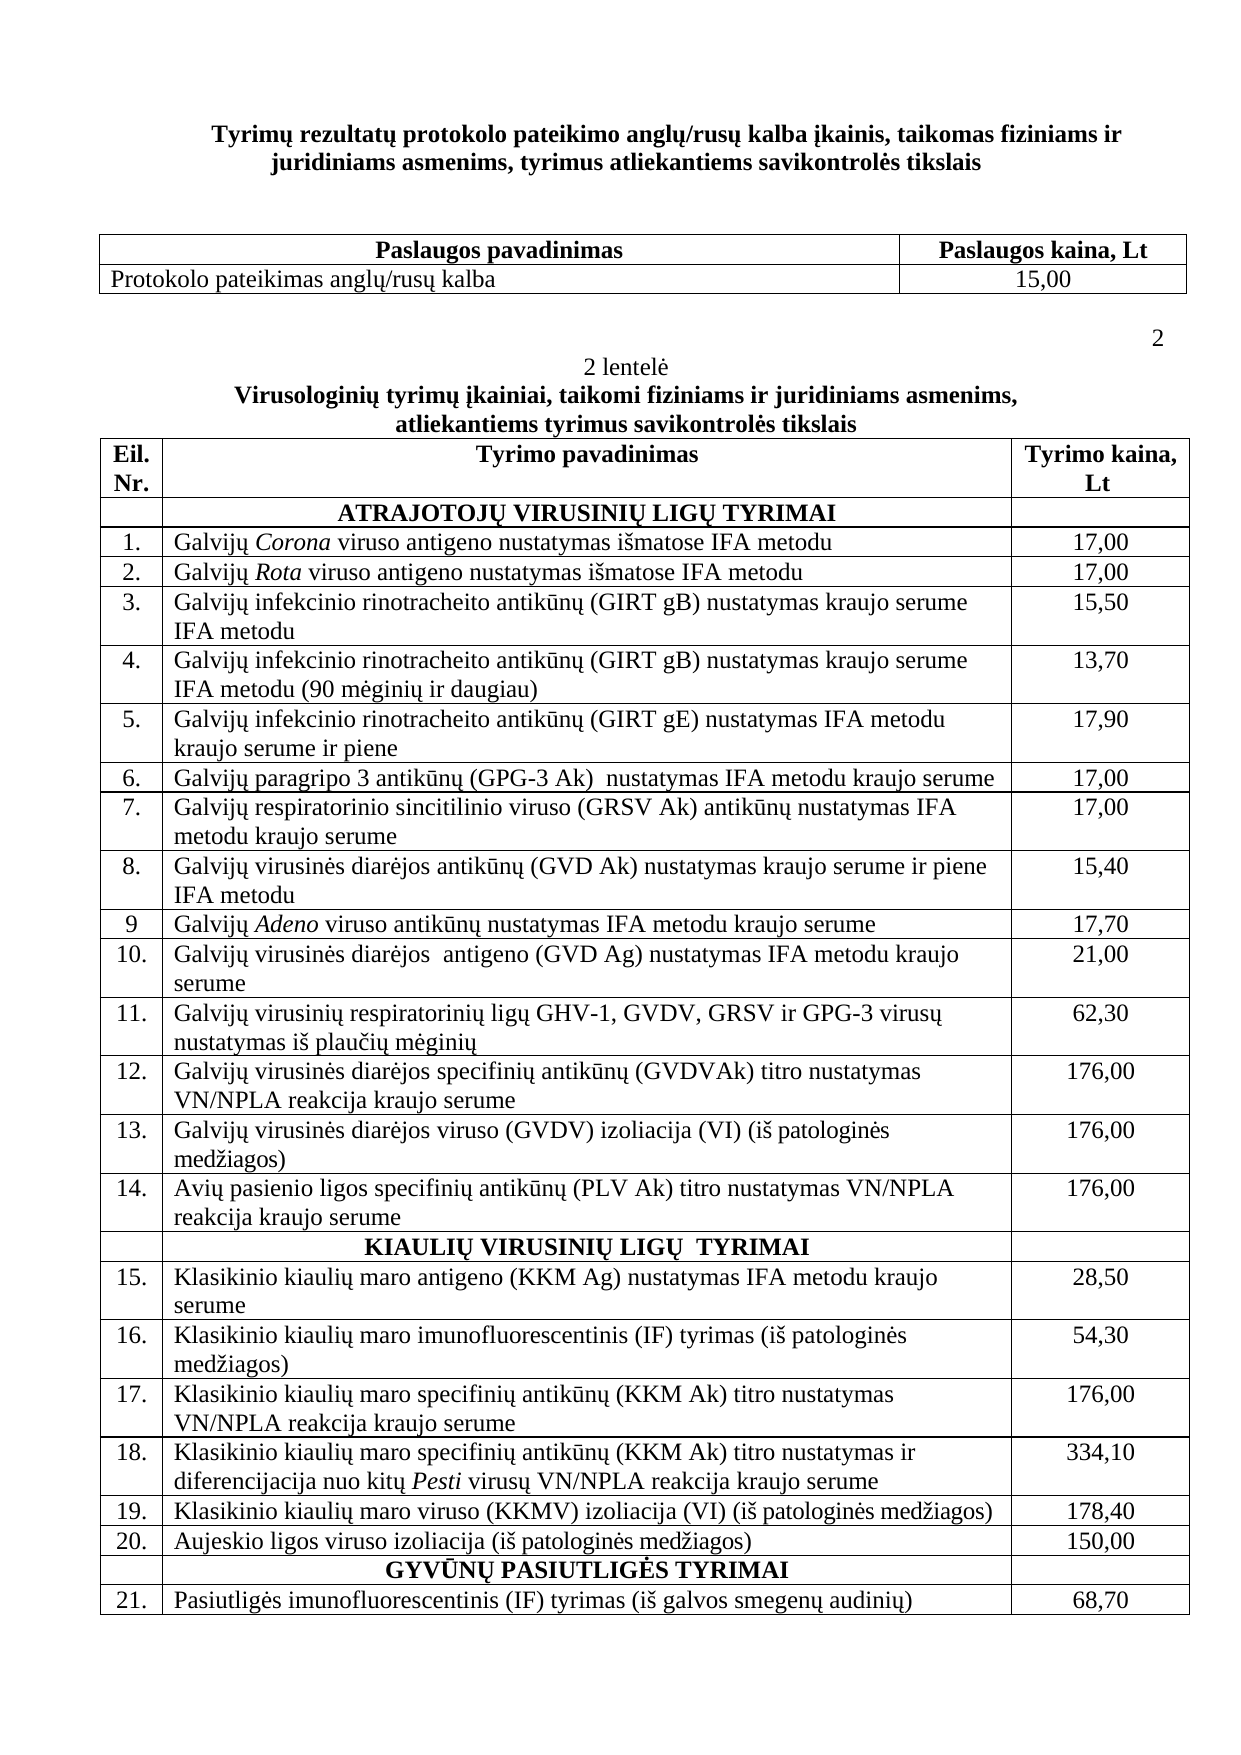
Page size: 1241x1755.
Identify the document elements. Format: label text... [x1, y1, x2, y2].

table_cell GYVŪNŲ PASIUTLIGĖS TYRIMAI [163, 1556, 1011, 1584]
table_cell 21,00 [1012, 939, 1189, 997]
table_cell 28,50 [1012, 1262, 1189, 1319]
table_cell 54,30 [1012, 1320, 1189, 1378]
text Virusologinių tyrimų įkainiai, taikomi fiziniams ir juridiniams asmenims, [100, 381, 1152, 409]
table_cell ATRAJOTOJŲ VIRUSINIŲ LIGŲ TYRIMAI [163, 498, 1011, 526]
table_cell Galvijų infekcinio rinotracheito antikūnų (GIRT gB) nustatymas kraujo serume IFA metodu (90 mėginių ir daugiau) [163, 646, 1011, 703]
table_cell 15,00 [900, 265, 1186, 293]
table_cell 5. [101, 704, 162, 762]
table_cell 15,40 [1012, 851, 1189, 908]
text atliekantiems tyrimus savikontrolės tikslais [100, 409, 1152, 438]
table_cell 9 [101, 910, 162, 938]
table_cell [101, 1232, 162, 1261]
table_cell 17,00 [1012, 557, 1189, 586]
table_cell Avių pasienio ligos specifinių antikūnų (PLV Ak) titro nustatymas VN/NPLA reakcija kraujo serume [163, 1174, 1011, 1231]
table_cell 68,70 [1012, 1585, 1189, 1614]
table_cell 11. [101, 998, 162, 1055]
table_cell [1012, 1556, 1189, 1584]
table_cell Klasikinio kiaulių maro antigeno (KKM Ag) nustatymas IFA metodu kraujo serume [163, 1262, 1011, 1319]
table_cell Galvijų paragripo 3 antikūnų (GPG-3 Ak) nustatymas IFA metodu kraujo serume [163, 763, 1011, 791]
table_cell 178,40 [1012, 1496, 1189, 1525]
table_cell [1012, 1232, 1189, 1261]
table_header Paslaugos kaina, Lt [900, 235, 1186, 263]
table_cell Galvijų respiratorinio sincitilinio viruso (GRSV Ak) antikūnų nustatymas IFA metodu kraujo serume [163, 793, 1011, 850]
table_cell Galvijų Rota viruso antigeno nustatymas išmatose IFA metodu [163, 557, 1011, 586]
table_cell Aujeskio ligos viruso izoliacija (iš patologinės medžiagos) [163, 1526, 1011, 1554]
table_cell Protokolo pateikimas anglų/rusų kalba [100, 265, 899, 293]
table_cell 176,00 [1012, 1115, 1189, 1172]
table_cell Galvijų virusinių respiratorinių ligų GHV-1, GVDV, GRSV ir GPG-3 virusų nustatymas iš plaučių mėginių [163, 998, 1011, 1055]
table_cell 17,00 [1012, 763, 1189, 791]
table_cell 20. [101, 1526, 162, 1554]
table_cell Galvijų virusinės diarėjos viruso (GVDV) izoliacija (VI) (iš patologinės medžiagos) [163, 1115, 1011, 1172]
table_cell 8. [101, 851, 162, 908]
text Tyrimų rezultatų protokolo pateikimo anglų/rusų kalba įkainis, taikomas fiziniams ir juridiniams asmenims, tyrimus atliekantiems savikontrolės tikslais [100, 119, 1152, 176]
table_cell Pasiutligės imunofluorescentinis (IF) tyrimas (iš galvos smegenų audinių) [163, 1585, 1011, 1614]
table_cell 10. [101, 939, 162, 997]
table_cell 176,00 [1012, 1379, 1189, 1436]
table_cell Galvijų infekcinio rinotracheito antikūnų (GIRT gB) nustatymas kraujo serume IFA metodu [163, 587, 1011, 644]
table_header Tyrimo pavadinimas [163, 439, 1011, 497]
table_cell Klasikinio kiaulių maro specifinių antikūnų (KKM Ak) titro nustatymas VN/NPLA reakcija kraujo serume [163, 1379, 1011, 1436]
table_cell 14. [101, 1174, 162, 1231]
table_cell 17,00 [1012, 793, 1189, 850]
table_cell 4. [101, 646, 162, 703]
table_cell Galvijų virusinės diarėjos specifinių antikūnų (GVDVAk) titro nustatymas VN/NPLA reakcija kraujo serume [163, 1056, 1011, 1114]
table_cell KIAULIŲ VIRUSINIŲ LIGŲ TYRIMAI [163, 1232, 1011, 1261]
table_cell 176,00 [1012, 1174, 1189, 1231]
table_cell 13. [101, 1115, 162, 1172]
table_cell 334,10 [1012, 1438, 1189, 1495]
text 22 lentelė [100, 323, 1152, 381]
table_cell 17,00 [1012, 528, 1189, 556]
table_cell 7. [101, 793, 162, 850]
table_header Paslaugos pavadinimas [100, 235, 899, 263]
table_cell Klasikinio kiaulių maro viruso (KKMV) izoliacija (VI) (iš patologinės medžiagos) [163, 1496, 1011, 1525]
table_cell 19. [101, 1496, 162, 1525]
table_cell Galvijų Corona viruso antigeno nustatymas išmatose IFA metodu [163, 528, 1011, 556]
table_cell 12. [101, 1056, 162, 1114]
table_header Eil. Nr. [101, 439, 162, 497]
table_cell 17. [101, 1379, 162, 1436]
table_cell 2. [101, 557, 162, 586]
table_cell 17,90 [1012, 704, 1189, 762]
table_cell 13,70 [1012, 646, 1189, 703]
table_cell 15,50 [1012, 587, 1189, 644]
table_cell 16. [101, 1320, 162, 1378]
table_cell 1. [101, 528, 162, 556]
table_cell 15. [101, 1262, 162, 1319]
table_cell 62,30 [1012, 998, 1189, 1055]
table_cell 150,00 [1012, 1526, 1189, 1554]
table_cell Galvijų virusinės diarėjos antigeno (GVD Ag) nustatymas IFA metodu kraujo serume [163, 939, 1011, 997]
table_cell 21. [101, 1585, 162, 1614]
table_cell Klasikinio kiaulių maro specifinių antikūnų (KKM Ak) titro nustatymas ir diferencijacija nuo kitų Pesti virusų VN/NPLA reakcija kraujo serume [163, 1438, 1011, 1495]
table_cell 3. [101, 587, 162, 644]
table_cell Galvijų infekcinio rinotracheito antikūnų (GIRT gE) nustatymas IFA metodu kraujo serume ir piene [163, 704, 1011, 762]
table_cell Galvijų virusinės diarėjos antikūnų (GVD Ak) nustatymas kraujo serume ir piene IFA metodu [163, 851, 1011, 908]
table_cell Klasikinio kiaulių maro imunofluorescentinis (IF) tyrimas (iš patologinės medžiagos) [163, 1320, 1011, 1378]
table_cell [1012, 498, 1189, 526]
table_cell 176,00 [1012, 1056, 1189, 1114]
table_header Tyrimo kaina, Lt [1012, 439, 1189, 497]
table_cell 17,70 [1012, 910, 1189, 938]
table_cell 18. [101, 1438, 162, 1495]
table_cell [101, 1556, 162, 1584]
table_cell Galvijų Adeno viruso antikūnų nustatymas IFA metodu kraujo serume [163, 910, 1011, 938]
table_cell 6. [101, 763, 162, 791]
table_cell [101, 498, 162, 526]
